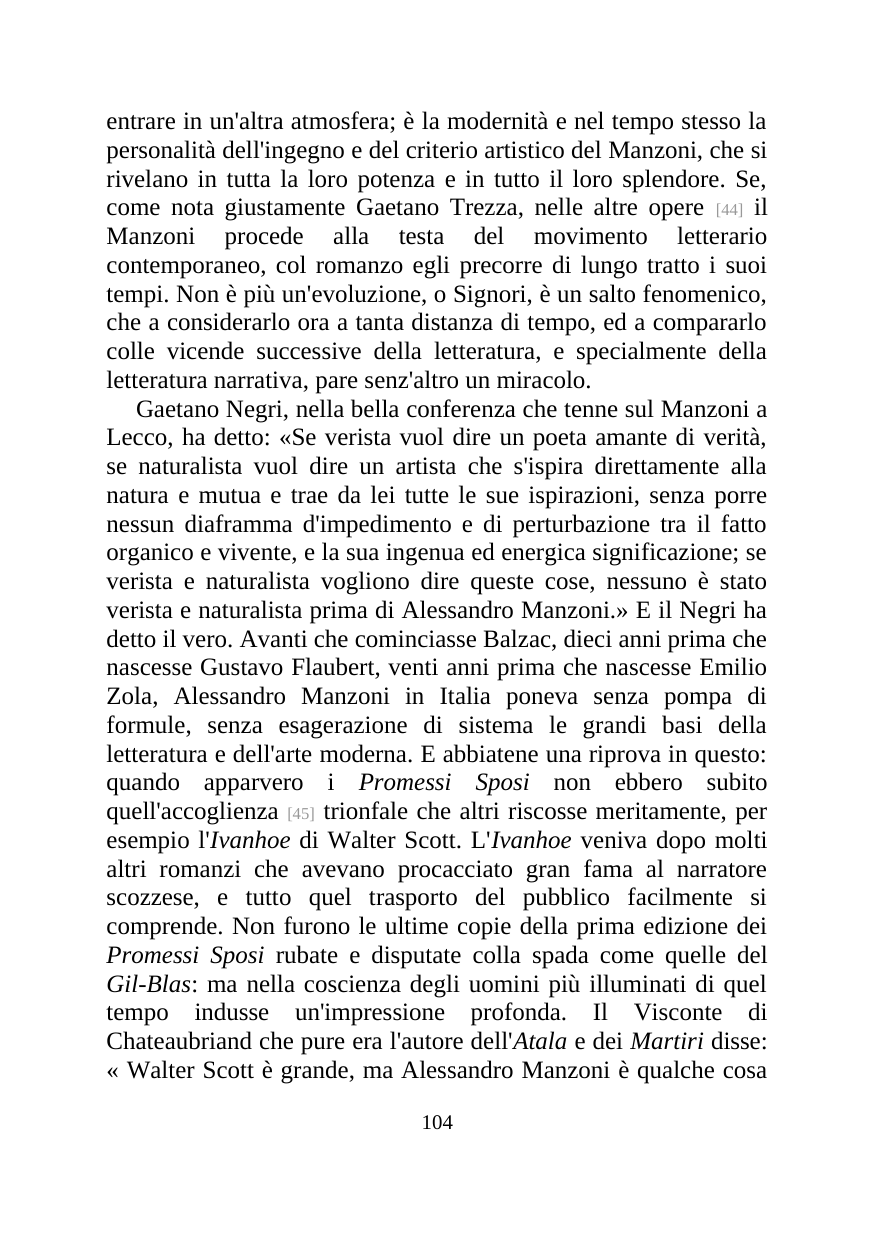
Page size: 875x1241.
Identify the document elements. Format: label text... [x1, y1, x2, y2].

text entrare in un'altra atmosfera; è la modernità e nel tempo stesso la personalità dell'ingegno e del criterio artistico del Manzoni, che si rivelano in tutta la loro potenza e in tutto il loro splendore. Se, come nota giustamente Gaetano Trezza, nelle altre opere [44] il Manzoni procede alla testa del movimento letterario contemporaneo, col romanzo egli precorre di lungo tratto i suoi tempi. Non è più un'evoluzione, o Signori, è un salto fenomenico, che a considerarlo ora a tanta distanza di tempo, ed a compararlo colle vicende successive della letteratura, e specialmente della letteratura narrativa, pare senz'altro un miracolo. [106, 106, 768, 394]
text Gaetano Negri, nella bella conferenza che tenne sul Manzoni a Lecco, ha detto: «Se verista vuol dire un poeta amante di verità, se naturalista vuol dire un artista che s'ispira direttamente alla natura e mutua e trae da lei tutte le sue ispirazioni, senza porre nessun diaframma d'impedimento e di perturbazione tra il fatto organico e vivente, e la sua ingenua ed energica significazione; se verista e naturalista vogliono dire queste cose, nessuno è stato verista e naturalista prima di Alessandro Manzoni.» E il Negri ha detto il vero. Avanti che cominciasse Balzac, dieci anni prima che nascesse Gustavo Flaubert, venti anni prima che nascesse Emilio Zola, Alessandro Manzoni in Italia poneva senza pompa di formule, senza esagerazione di sistema le grandi basi della letteratura e dell'arte moderna. E abbiatene una riprova in questo: quando apparvero i Promessi Sposi non ebbero subito quell'accoglienza [45] trionfale che altri riscosse meritamente, per esempio l'Ivanhoe di Walter Scott. L'Ivanhoe veniva dopo molti altri romanzi che avevano procacciato gran fama al narratore scozzese, e tutto quel trasporto del pubblico facilmente si comprende. Non furono le ultime copie della prima edizione dei Promessi Sposi rubate e disputate colla spada come quelle del Gil-Blas: ma nella coscienza degli uomini più illuminati di quel tempo indusse un'impressione profonda. Il Visconte di Chateaubriand che pure era l'autore dell'Atala e dei Martiri disse: « Walter Scott è grande, ma Alessandro Manzoni è qualche cosa [106, 394, 768, 1084]
